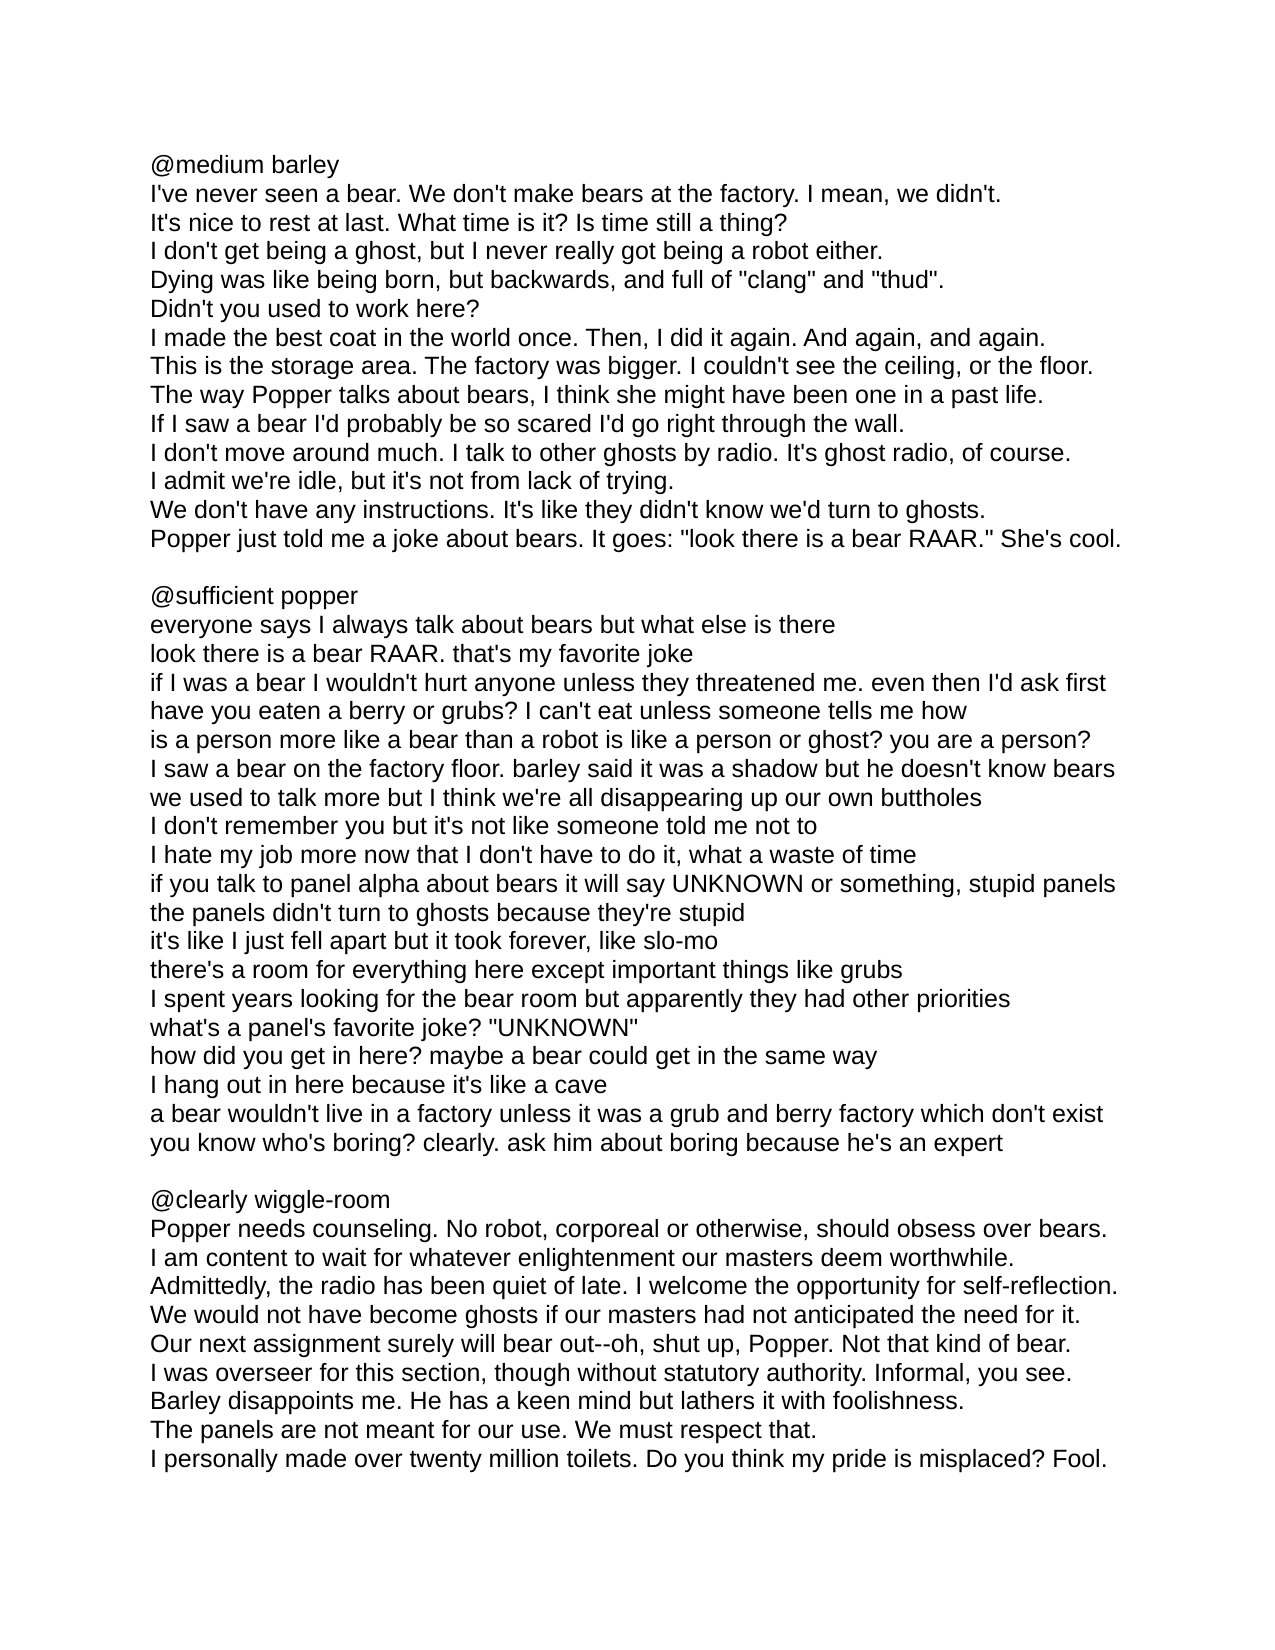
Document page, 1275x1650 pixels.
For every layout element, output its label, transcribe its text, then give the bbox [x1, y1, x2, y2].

text I spent years looking for the bear room but apparently they had other priorities [150, 984, 1125, 1012]
text Admittedly, the radio has been quiet of late. I welcome the opportunity for self-reflection. [150, 1271, 1125, 1300]
text have you eaten a berry or grubs? I can't eat unless someone tells me how [150, 696, 1125, 725]
text I saw a bear on the factory floor. barley said it was a shadow but he doesn't know bears [150, 754, 1125, 782]
text We would not have become ghosts if our masters had not anticipated the need for it. [150, 1300, 1125, 1329]
text @sufficient popper [150, 581, 1125, 610]
text @medium barley [150, 150, 1125, 179]
text It's nice to rest at last. What time is it? Is time still a thing? [150, 207, 1125, 236]
text I am content to wait for whatever enlightenment our masters deem worthwhile. [150, 1242, 1125, 1271]
text how did you get in here? maybe a bear could get in the same way [150, 1041, 1125, 1070]
text I hate my job more now that I don't have to do it, what a waste of time [150, 840, 1125, 869]
text The way Popper talks about bears, I think she might have been one in a past life. [150, 380, 1125, 409]
text is a person more like a bear than a robot is like a person or ghost? you are a person? [150, 725, 1125, 754]
text Dying was like being born, but backwards, and full of "clang" and "thud". [150, 265, 1125, 294]
text what's a panel's favorite joke? "UNKNOWN" [150, 1012, 1125, 1041]
text look there is a bear RAAR. that's my favorite joke [150, 639, 1125, 667]
text Popper just told me a joke about bears. It goes: "look there is a bear RAAR." She's cool. [150, 524, 1125, 552]
text I made the best coat in the world once. Then, I did it again. And again, and again. [150, 322, 1125, 351]
text This is the storage area. The factory was bigger. I couldn't see the ceiling, or the floor. [150, 351, 1125, 380]
text I don't move around much. I talk to other ghosts by radio. It's ghost radio, of course. [150, 437, 1125, 466]
text The panels are not meant for our use. We must respect that. [150, 1415, 1125, 1444]
text we used to talk more but I think we're all disappearing up our own buttholes [150, 782, 1125, 811]
text Our next assignment surely will bear out--oh, shut up, Popper. Not that kind of bear. [150, 1329, 1125, 1357]
text you know who's boring? clearly. ask him about boring because he's an expert [150, 1127, 1125, 1156]
text Barley disappoints me. He has a keen mind but lathers it with foolishness. [150, 1386, 1125, 1415]
text the panels didn't turn to ghosts because they're stupid [150, 897, 1125, 926]
text Popper needs counseling. No robot, corporeal or otherwise, should obsess over bears. [150, 1214, 1125, 1242]
text We don't have any instructions. It's like they didn't know we'd turn to ghosts. [150, 495, 1125, 524]
text if you talk to panel alpha about bears it will say UNKNOWN or something, stupid panels [150, 869, 1125, 897]
text If I saw a bear I'd probably be so scared I'd go right through the wall. [150, 409, 1125, 437]
text I don't get being a ghost, but I never really got being a robot either. [150, 236, 1125, 265]
text I hang out in here because it's like a cave [150, 1070, 1125, 1099]
text it's like I just fell apart but it took forever, like slo-mo [150, 926, 1125, 955]
text I personally made over twenty million toilets. Do you think my pride is misplaced? Fool. [150, 1444, 1125, 1472]
text Didn't you used to work here? [150, 294, 1125, 322]
text if I was a bear I wouldn't hurt anyone unless they threatened me. even then I'd ask first [150, 667, 1125, 696]
text I've never seen a bear. We don't make bears at the factory. I mean, we didn't. [150, 179, 1125, 207]
text I admit we're idle, but it's not from lack of trying. [150, 466, 1125, 495]
text there's a room for everything here except important things like grubs [150, 955, 1125, 984]
text I was overseer for this section, though without statutory authority. Informal, you see. [150, 1357, 1125, 1386]
text @clearly wiggle-room [150, 1185, 1125, 1214]
text I don't remember you but it's not like someone told me not to [150, 811, 1125, 840]
text a bear wouldn't live in a factory unless it was a grub and berry factory which don't exist [150, 1099, 1125, 1127]
text everyone says I always talk about bears but what else is there [150, 610, 1125, 639]
